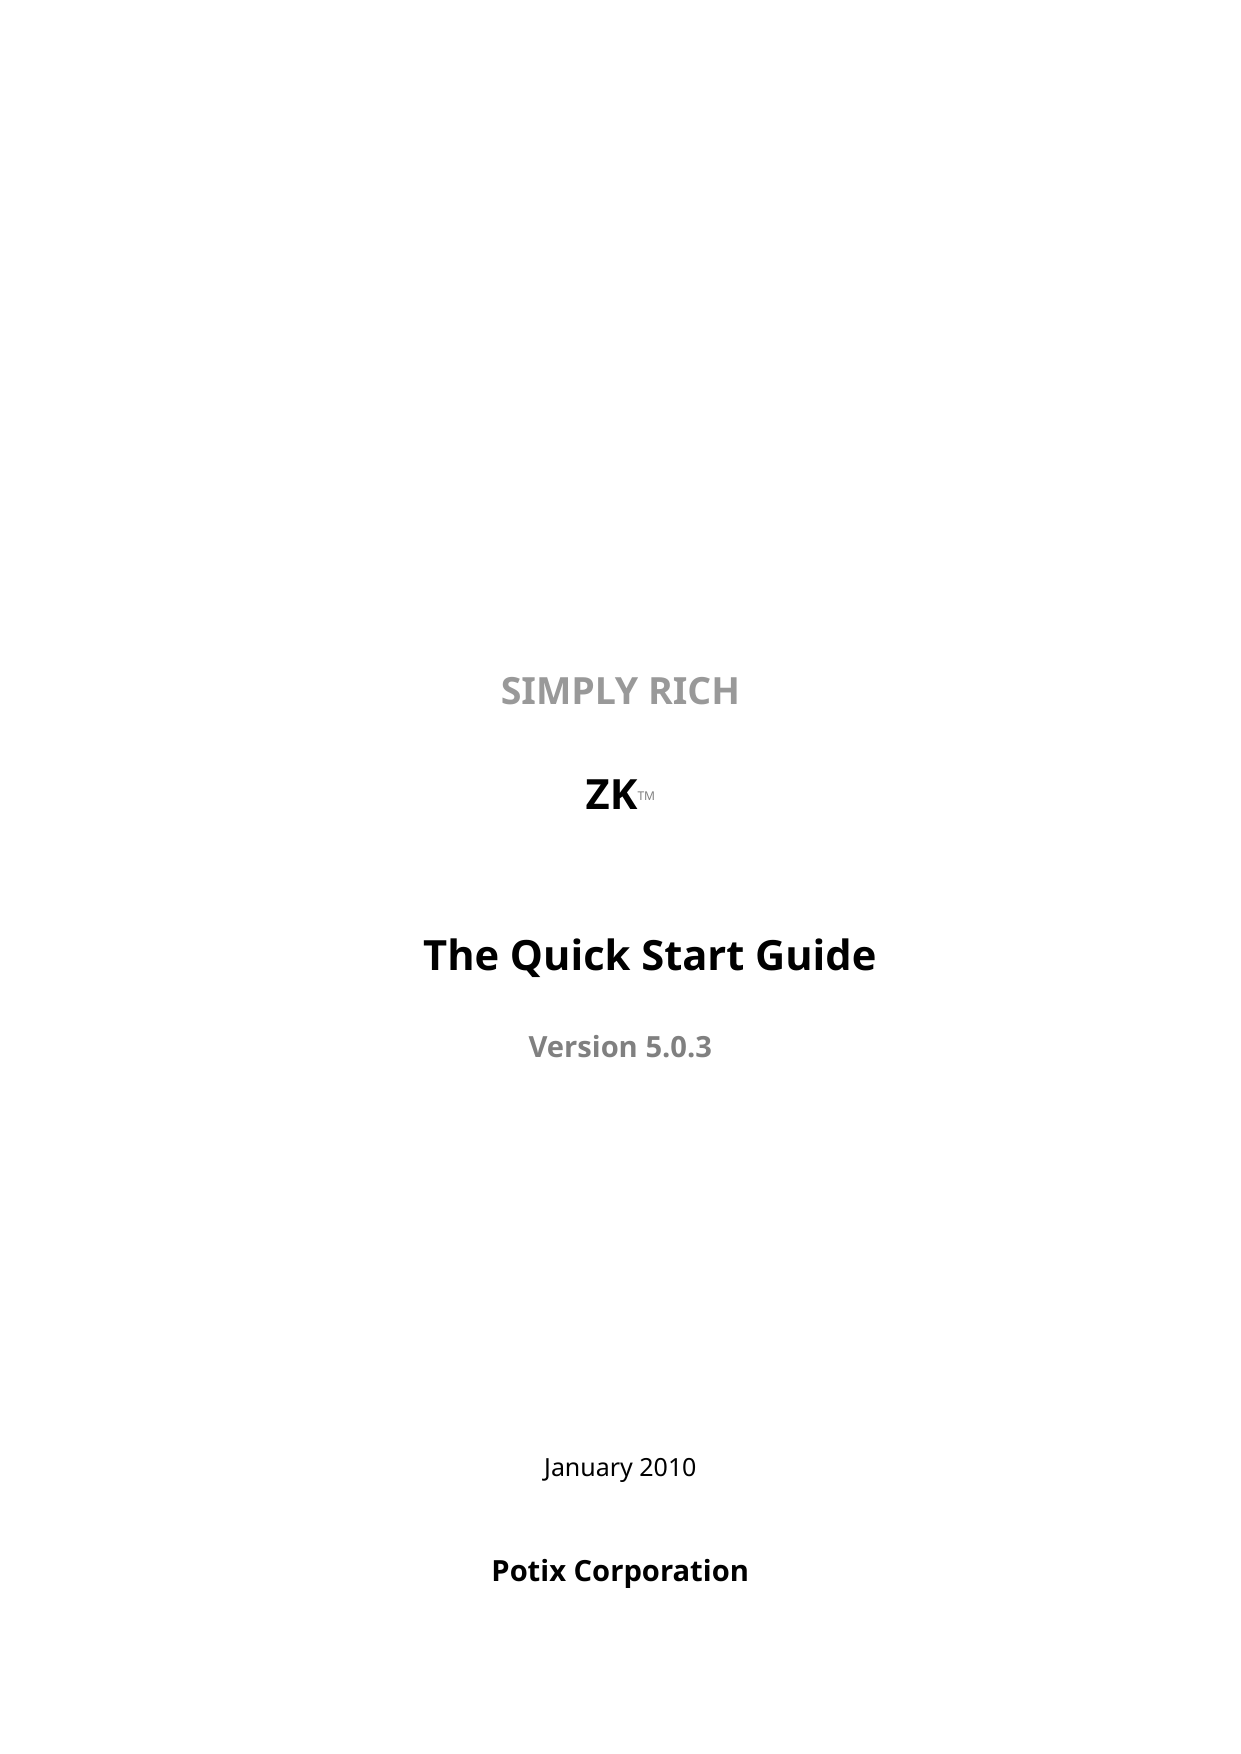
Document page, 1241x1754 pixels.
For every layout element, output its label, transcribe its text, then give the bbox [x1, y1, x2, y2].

text SIMPLY RICH [118, 664, 1122, 715]
text Potix Corporation [118, 1551, 1122, 1590]
text January 2010 [118, 1449, 1122, 1483]
text ZKTM [118, 765, 1122, 822]
subtitle Version 5.0.3 [118, 1026, 1122, 1066]
title The Quick Start Guide [177, 926, 1122, 983]
